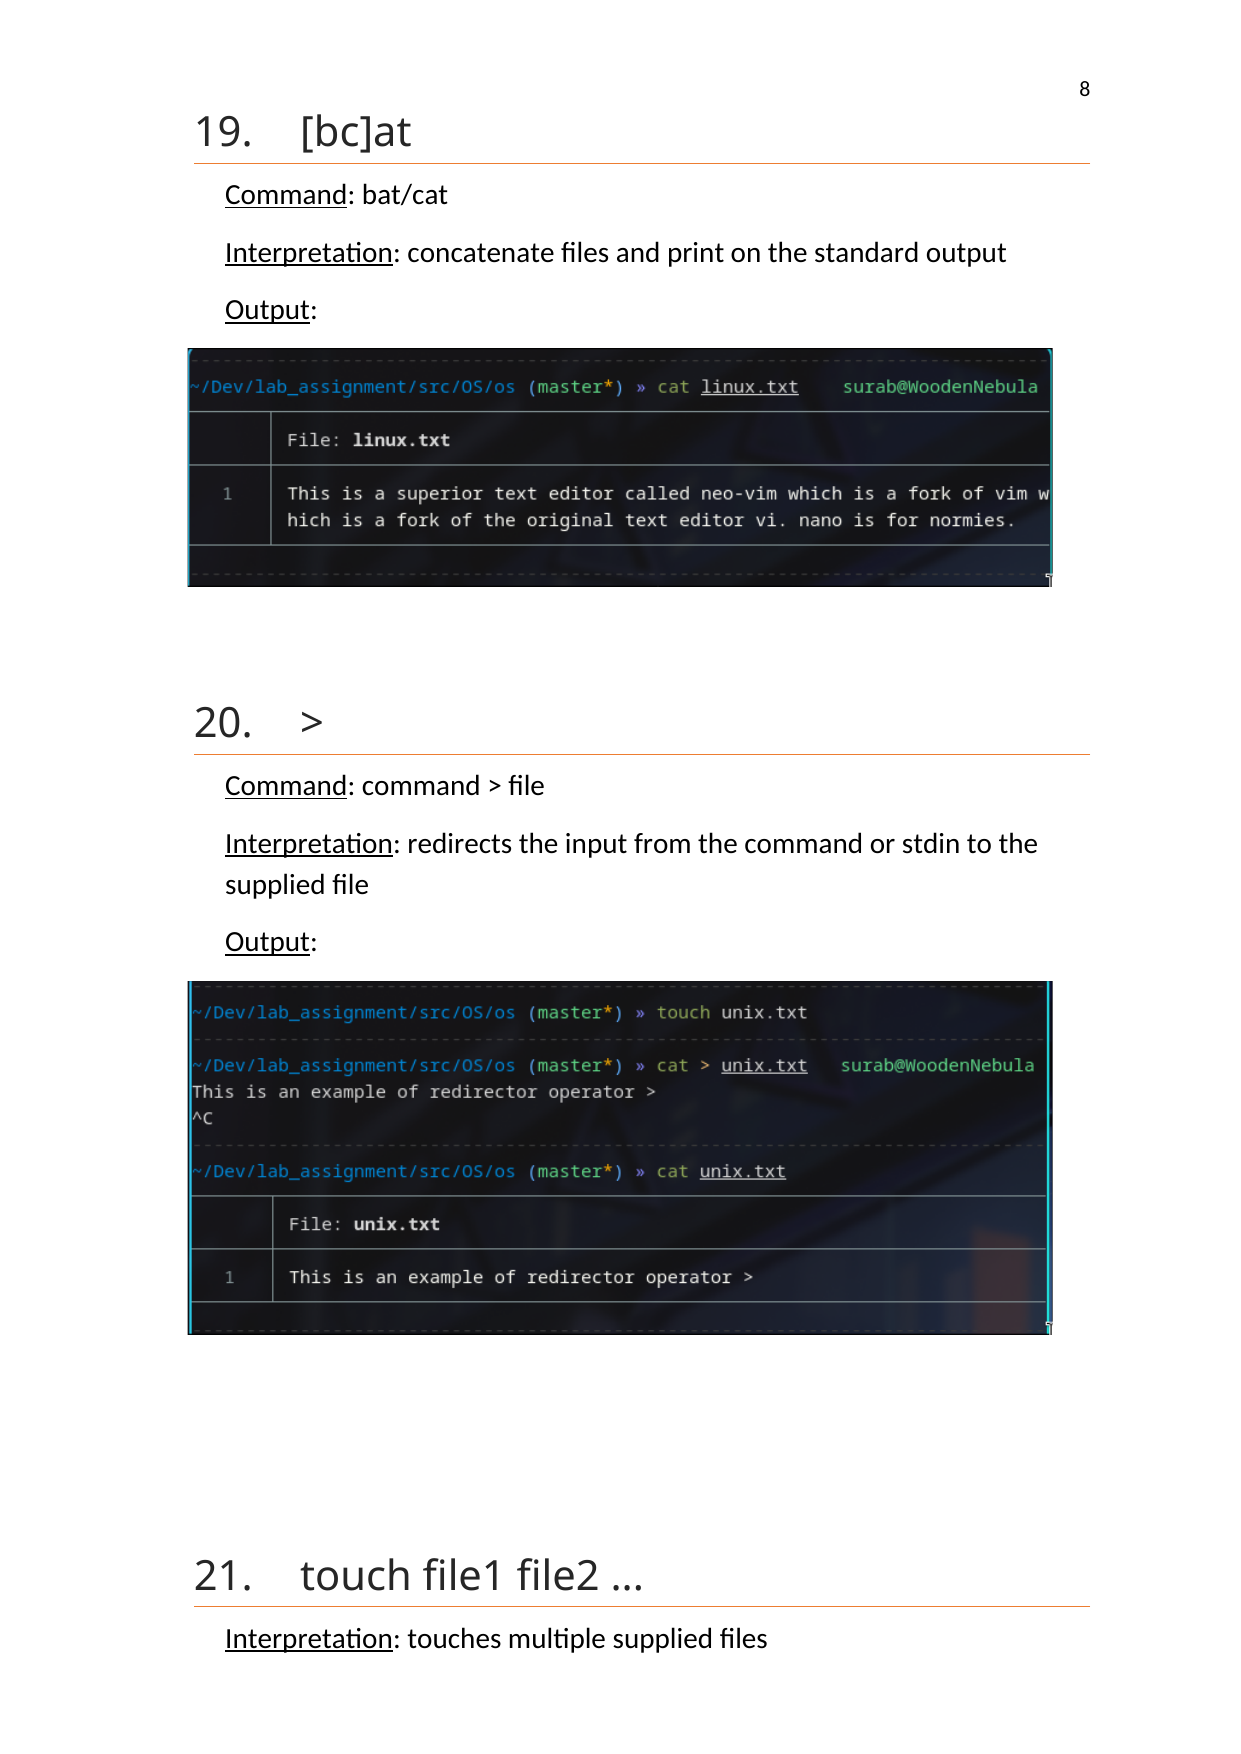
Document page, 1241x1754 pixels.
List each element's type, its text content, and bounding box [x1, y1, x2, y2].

text Interpretation: redirects the input from the command or stdin to the supplied file [225, 825, 1090, 901]
text Command: command > file [225, 767, 1090, 803]
subtitle > [194, 693, 1090, 754]
subtitle [bc]at [194, 102, 1090, 163]
subtitle touch file1 file2 ... [194, 1546, 1090, 1606]
text Interpretation: touches multiple supplied files [225, 1620, 1090, 1656]
picture [187, 981, 1053, 1335]
text Interpretation: concatenate files and print on the standard output [225, 234, 1090, 269]
picture [187, 348, 1053, 587]
text Output: [225, 291, 1090, 327]
text Output: [225, 923, 1090, 959]
text Command: bat/cat [225, 176, 1090, 212]
